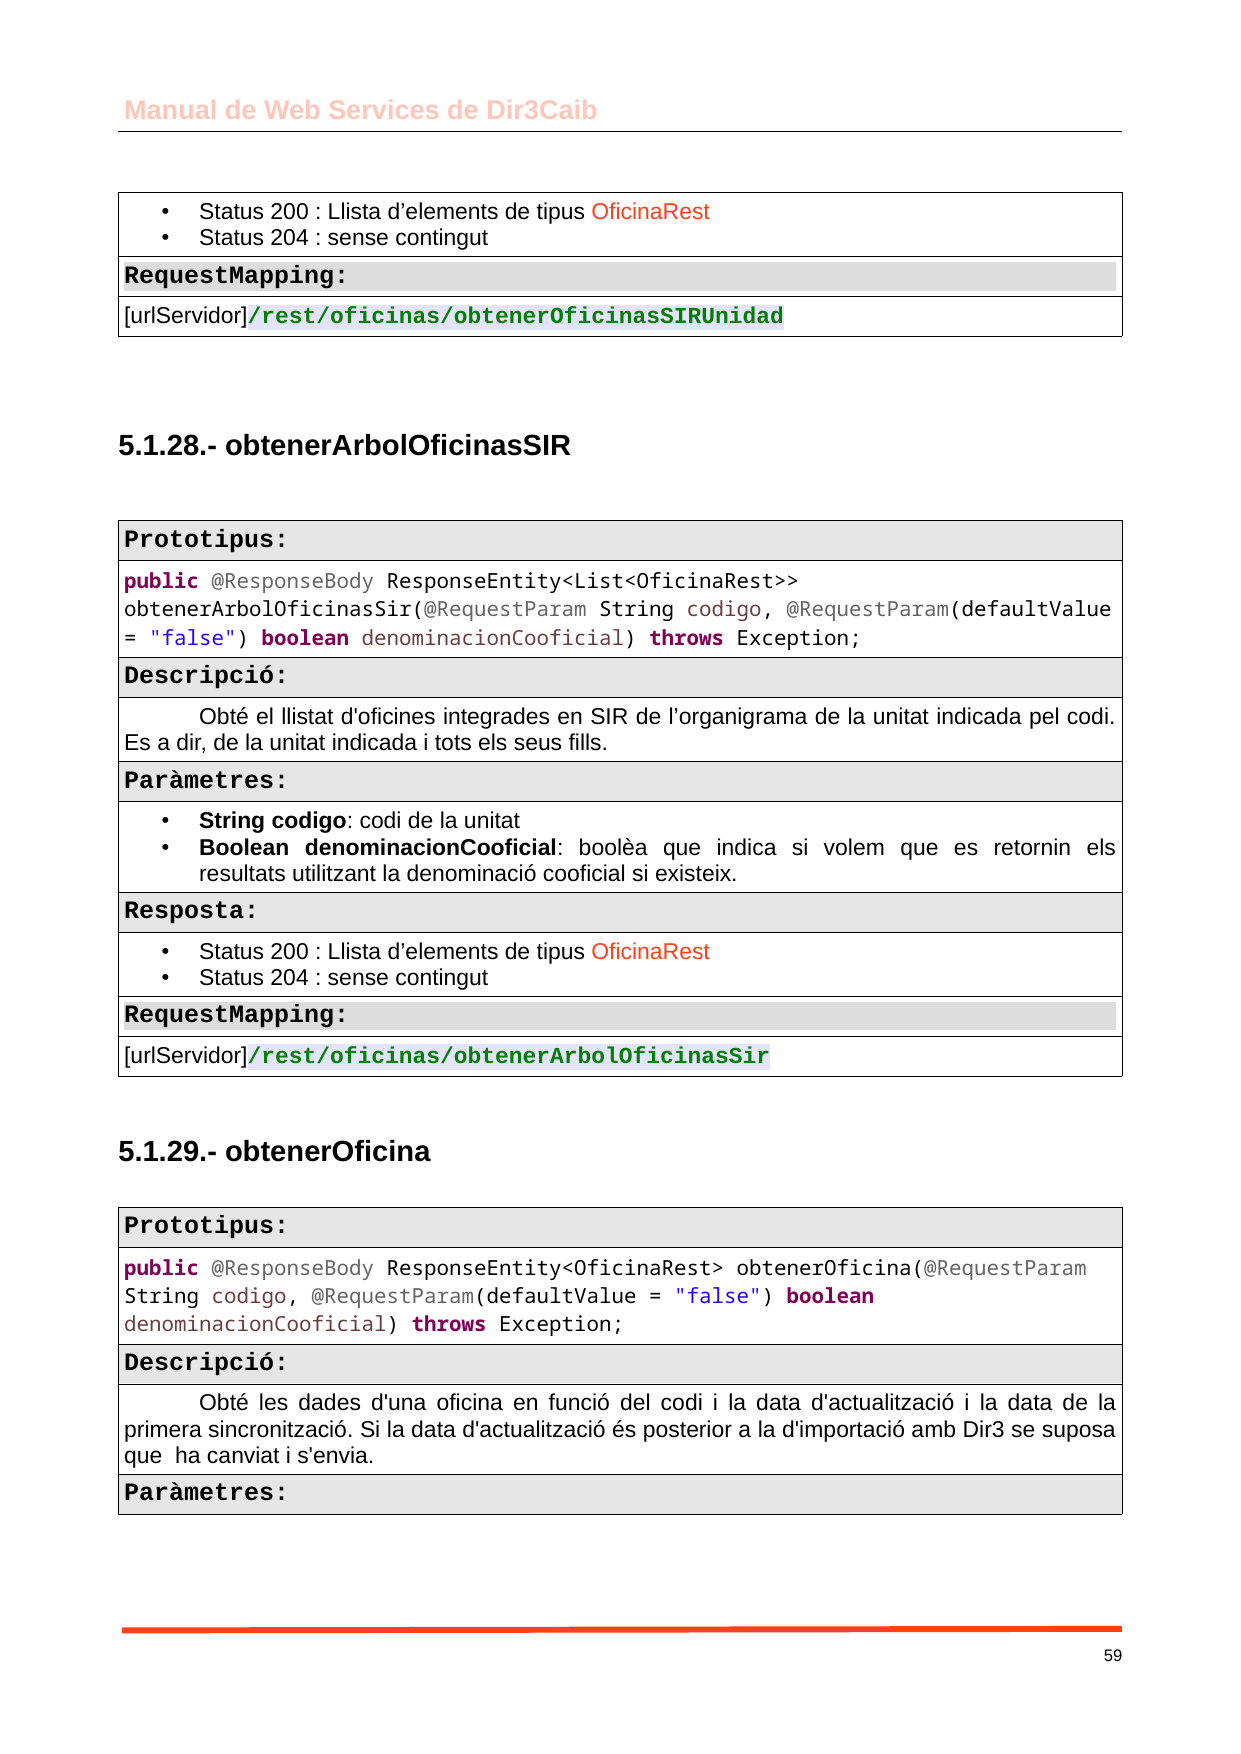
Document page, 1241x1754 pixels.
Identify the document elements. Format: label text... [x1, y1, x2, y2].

table_cell RequestMapping: [119, 997, 1122, 1036]
table_cell Status 200 : Llista d’elements de tipus OficinaRest Status 204 : sense contingut [119, 193, 1122, 256]
table_cell Status 200 : Llista d’elements de tipus OficinaRest Status 204 : sense contingut [119, 933, 1122, 996]
table_cell Paràmetres: [119, 762, 1122, 801]
table_cell Resposta: [119, 893, 1122, 932]
table_cell public @ResponseBody ResponseEntity<OficinaRest> obtenerOficina(@RequestParam String codigo, @RequestParam(defaultValue = "false") boolean denominacionCooficial) throws Exception; [119, 1248, 1122, 1344]
table_cell Obté el llistat d'oficines integrades en SIR de l’organigrama de la unitat indicada pel codi. Es a dir, de la unitat indicada i tots els seus fills. [119, 698, 1122, 761]
table_cell Obté les dades d'una oficina en funció del codi i la data d'actualització i la data de la primera sincronització. Si la data d'actualització és posterior a la d'importació amb Dir3 se suposa que ha canviat i s'envia. [119, 1385, 1122, 1474]
table_cell public @ResponseBody ResponseEntity<List<OficinaRest>> obtenerArbolOficinasSir(@RequestParam String codigo, @RequestParam(defaultValue = "false") boolean denominacionCooficial) throws Exception; [119, 561, 1122, 657]
table_cell String codigo: codi de la unitat Boolean denominacionCooficial: boolèa que indica si volem que es retornin els resultats utilitzant la denominació cooficial si existeix. [119, 802, 1122, 892]
table_cell Descripció: [119, 658, 1122, 697]
table_cell Descripció: [119, 1345, 1122, 1383]
table_cell Paràmetres: [119, 1475, 1122, 1514]
table_header Prototipus: [119, 521, 1122, 560]
table_cell [urlServidor]/rest/oficinas/obtenerArbolOficinasSir [119, 1037, 1122, 1076]
subtitle obtenerArbolOficinasSIR [118, 428, 1122, 462]
table_cell [urlServidor]/rest/oficinas/obtenerOficinasSIRUnidad [119, 297, 1122, 336]
table_cell RequestMapping: [119, 257, 1122, 296]
subtitle obtenerOficina [118, 1134, 1122, 1168]
table_header Prototipus: [119, 1208, 1122, 1247]
